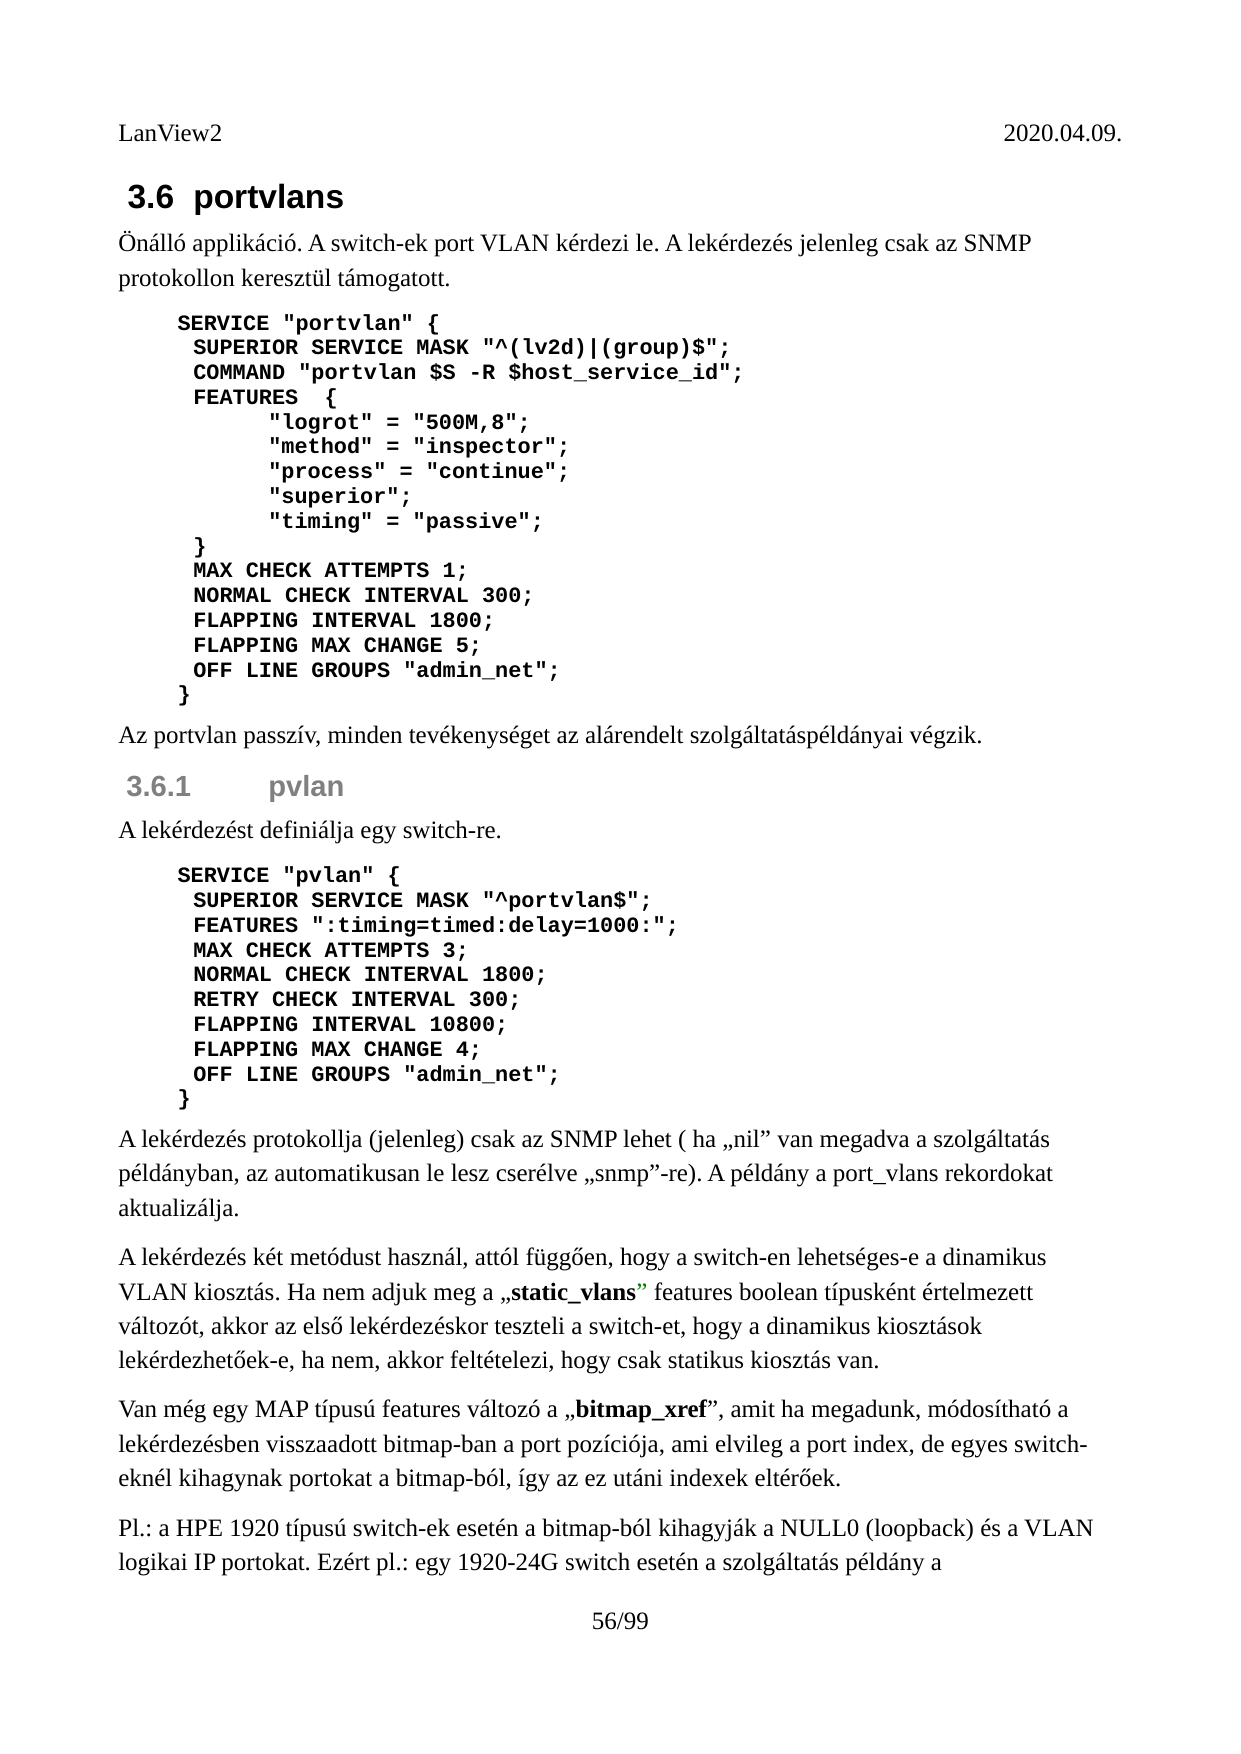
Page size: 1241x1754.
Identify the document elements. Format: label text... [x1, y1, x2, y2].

text SERVICE "portvlan" { SUPERIOR SERVICE MASK "^(lv2d)|(group)$"; COMMAND "portvlan $S -R $host_service_id"; FEATURES { "logrot" = "500M,8"; "method" = "inspector"; "process" = "continue"; "superior"; "timing" = "passive"; } MAX CHECK ATTEMPTS 1; NORMAL CHECK INTERVAL 300; FLAPPING INTERVAL 1800; FLAPPING MAX CHANGE 5; OFF LINE GROUPS "admin_net"; } [177, 312, 1122, 708]
text A lekérdezést definiálja egy switch-re. [118, 815, 1122, 844]
subtitle portvlans [118, 177, 1122, 216]
subtitle pvlan [118, 769, 1122, 803]
text Az portvlan passzív, minden tevékenységet az alárendelt szolgáltatáspéldányai végzik. [118, 720, 1122, 749]
text Önálló applikáció. A switch-ek port VLAN kérdezi le. A lekérdezés jelenleg csak az SNMP protokollon keresztül támogatott. [118, 228, 1122, 291]
text A lekérdezés protokollja (jelenleg) csak az SNMP lehet ( ha „nil” van megadva a szolgáltatás példányban, az automatikusan le lesz cserélve „snmp”-re). A példány a port_vlans rekordokat aktualizálja. [118, 1124, 1122, 1222]
text Pl.: a HPE 1920 típusú switch-ek esetén a bitmap-ból kihagyják a NULL0 (loopback) és a VLAN logikai IP portokat. Ezért pl.: egy 1920-24G switch esetén a szolgáltatás példány a [118, 1513, 1122, 1576]
text A lekérdezés két metódust használ, attól függően, hogy a switch-en lehetséges-e a dinamikus VLAN kiosztás. Ha nem adjuk meg a „static_vlans” features boolean típusként értelmezett változót, akkor az első lekérdezéskor teszteli a switch-et, hogy a dinamikus kiosztások lekérdezhetőek-e, ha nem, akkor feltételezi, hogy csak statikus kiosztás van. [118, 1242, 1122, 1374]
text SERVICE "pvlan" { SUPERIOR SERVICE MASK "^portvlan$"; FEATURES ":timing=timed:delay=1000:"; MAX CHECK ATTEMPTS 3; NORMAL CHECK INTERVAL 1800; RETRY CHECK INTERVAL 300; FLAPPING INTERVAL 10800; FLAPPING MAX CHANGE 4; OFF LINE GROUPS "admin_net"; } [177, 864, 1122, 1112]
text Van még egy MAP típusú features változó a „bitmap_xref”, amit ha megadunk, módosítható a lekérdezésben visszaadott bitmap-ban a port pozíciója, ami elvileg a port index, de egyes switch-eknél kihagynak portokat a bitmap-ból, így az ez utáni indexek eltérőek. [118, 1394, 1122, 1492]
